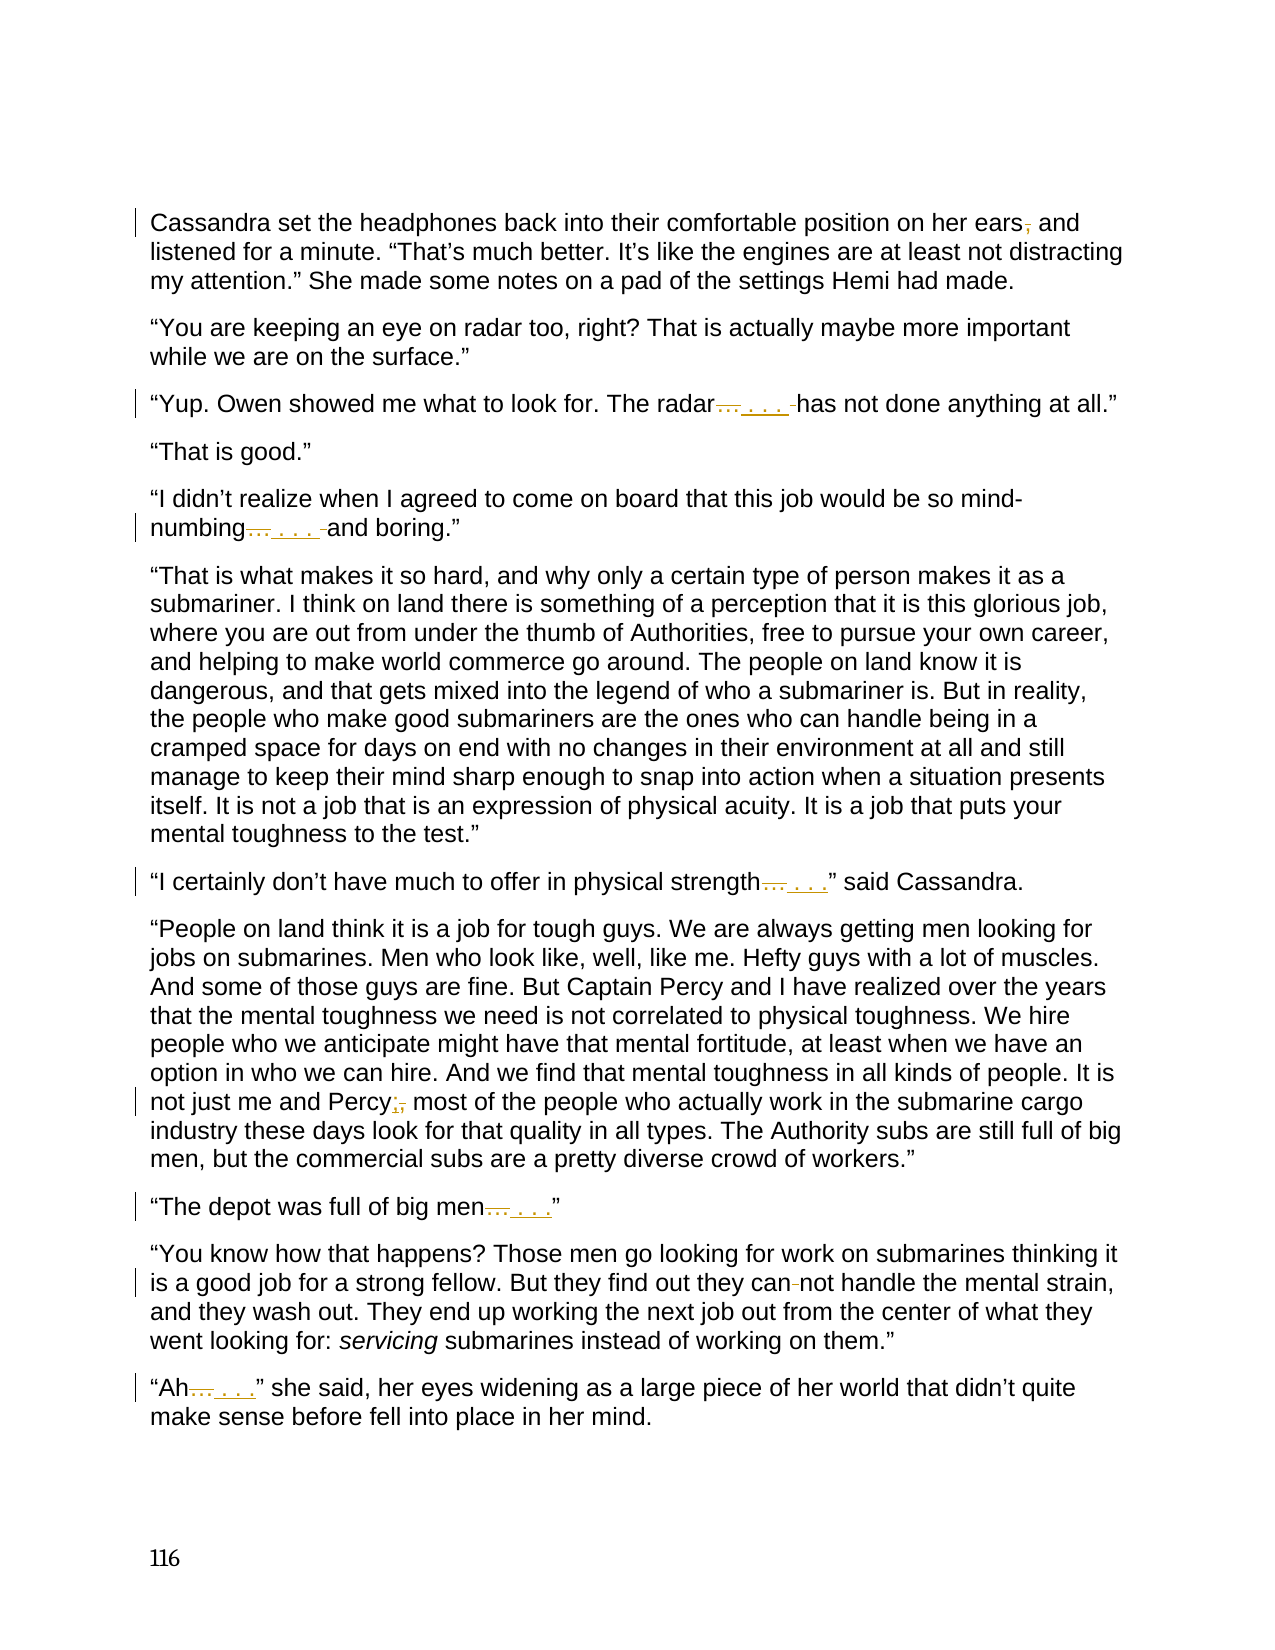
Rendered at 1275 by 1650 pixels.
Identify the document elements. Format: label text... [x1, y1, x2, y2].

text Cassandra set the headphones back into their comfortable position on her ears and listened for a minute. “That’s much better. It’s like the engines are at least not distracting my attention.” She made some notes on a pad of the settings Hemi had made. [150, 208, 1125, 294]
text “That is good.” [150, 437, 1125, 466]
text “I didn’t realize when I agreed to come on board that this job would be so mind-numbing . . . and boring.” [150, 484, 1125, 542]
text “I certainly don’t have much to offer in physical strength . . .” said Cassandra. [150, 867, 1125, 896]
text “That is what makes it so hard, and why only a certain type of person makes it as a submariner. I think on land there is something of a perception that it is this glorious job, where you are out from under the thumb of Authorities, free to pursue your own career, and helping to make world commerce go around. The people on land know it is dangerous, and that gets mixed into the legend of who a submariner is. But in reality, the people who make good submariners are the ones who can handle being in a cramped space for days on end with no changes in their environment at all and still manage to keep their mind sharp enough to snap into action when a situation presents itself. It is not a job that is an expression of physical acuity. It is a job that puts your mental toughness to the test.” [150, 561, 1125, 848]
text “Ah . . .” she said, her eyes widening as a large piece of her world that didn’t quite make sense before fell into place in her mind. [150, 1373, 1125, 1431]
text “You know how that happens? Those men go looking for work on submarines thinking it is a good job for a strong fellow. But they find out they cannot handle the mental strain, and they wash out. They end up working the next job out from the center of what they went looking for: servicing submarines instead of working on them.” [150, 1239, 1125, 1354]
text “Yup. Owen showed me what to look for. The radar . . . has not done anything at all.” [150, 389, 1125, 418]
text “You are keeping an eye on radar too, right? That is actually maybe more important while we are on the surface.” [150, 313, 1125, 371]
text “People on land think it is a job for tough guys. We are always getting men looking for jobs on submarines. Men who look like, well, like me. Hefty guys with a lot of muscles. And some of those guys are fine. But Captain Percy and I have realized over the years that the mental toughness we need is not correlated to physical toughness. We hire people who we anticipate might have that mental fortitude, at least when we have an option in who we can hire. And we find that mental toughness in all kinds of people. It is not just me and Percy; most of the people who actually work in the submarine cargo industry these days look for that quality in all types. The Authority subs are still full of big men, but the commercial subs are a pretty diverse crowd of workers.” [150, 914, 1125, 1173]
text “The depot was full of big men . . .” [150, 1192, 1125, 1221]
